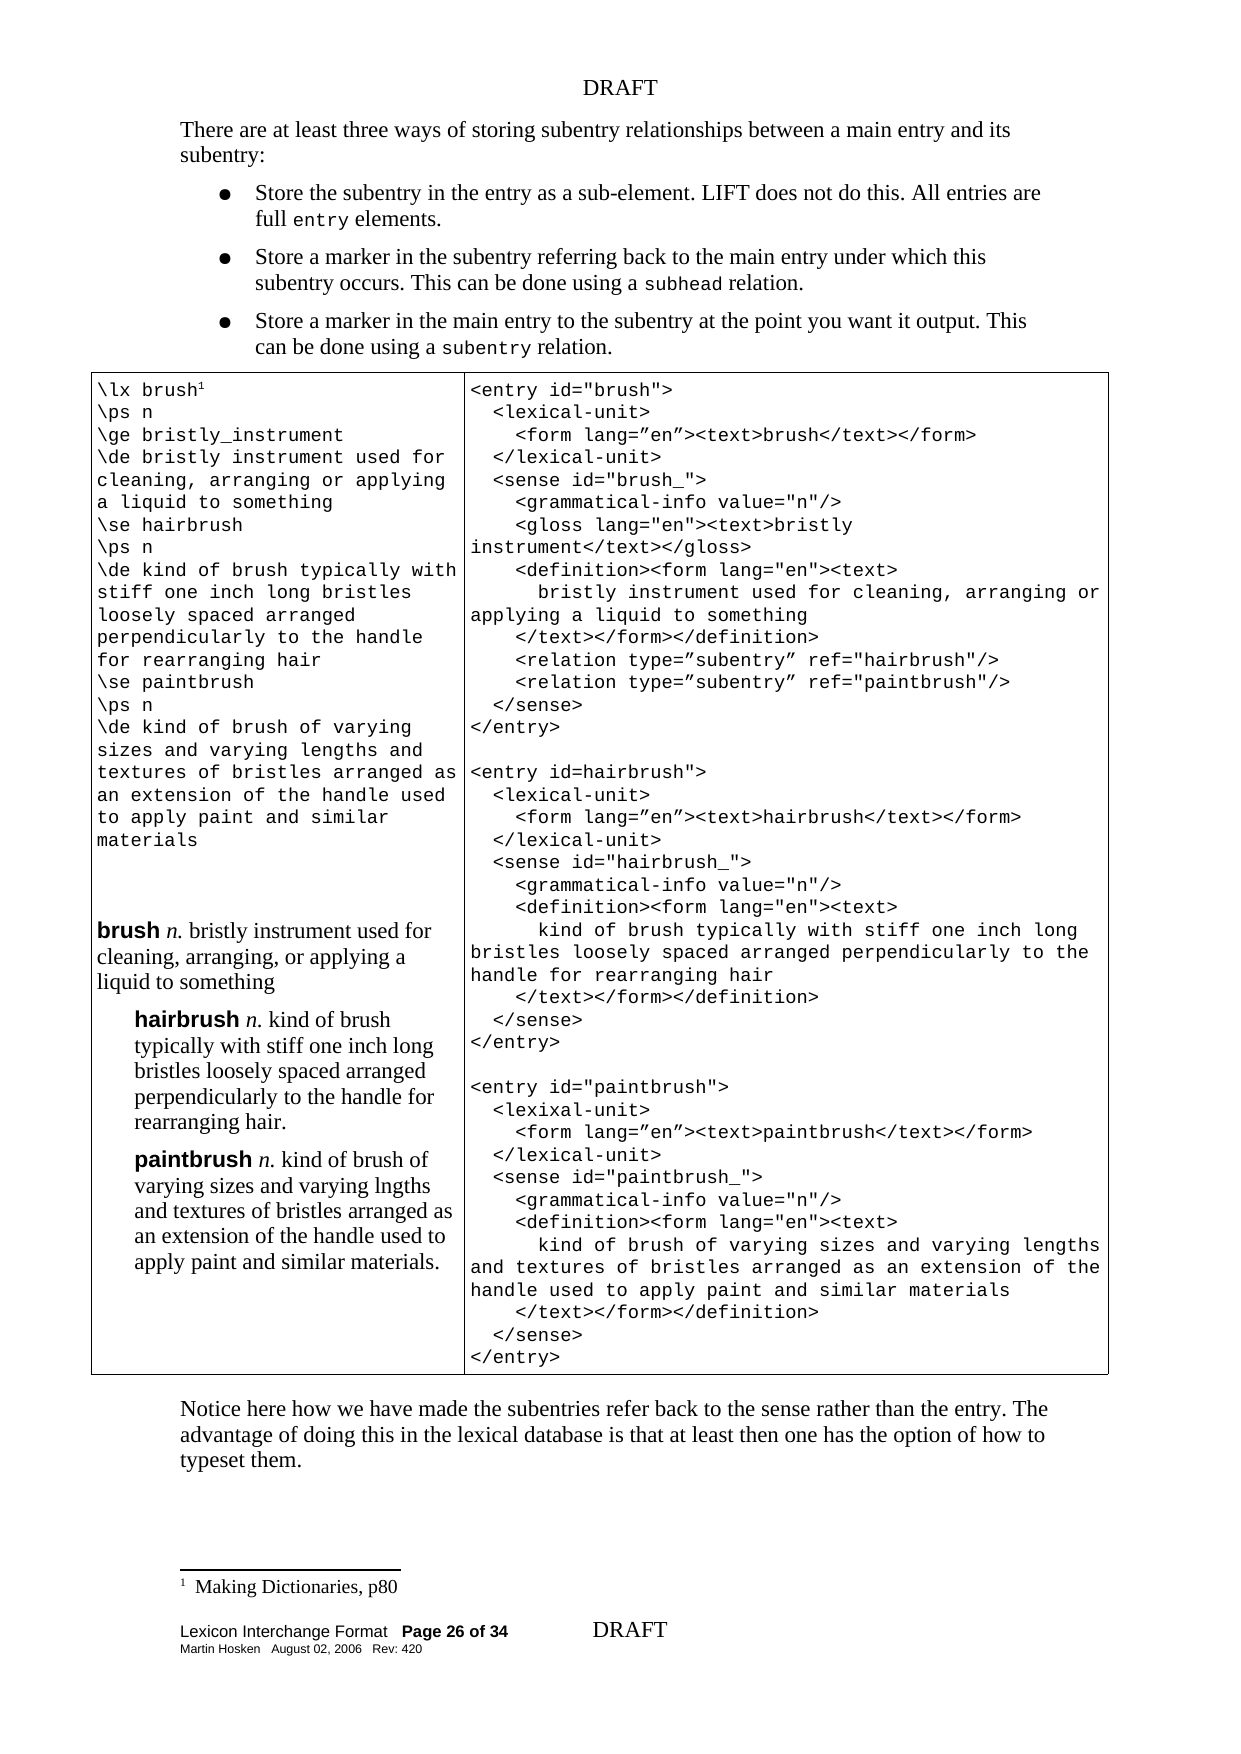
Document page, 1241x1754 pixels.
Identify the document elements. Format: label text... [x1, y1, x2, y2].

list Store the subentry in the entry as a sub-element. LIFT does not do this. All entries are full entry elements. [217, 180, 1061, 232]
list Store a marker in the subentry referring back to the main entry under which this subentry occurs. This can be done using a subhead relation. [217, 244, 1061, 296]
table_header \lx brush \ps n \ge bristly_instrument \de bristly instrument used for cleaning, arranging or applying a liquid to something \se hairbrush \ps n \de kind of brush typically with stiff one inch long bristles loosely spaced arranged perpendicularly to the handle for rearranging hair \se paintbrush \ps n \de kind of brush of varying sizes and varying lengths and textures of bristles arranged as an extension of the handle used to apply paint and similar materials brush n. bristly instrument used for cleaning, arranging, or applying a liquid to something hairbrush n. kind of brush typically with stiff one inch long bristles loosely spaced arranged perpendicularly to the handle for rearranging hair. paintbrush n. kind of brush of varying sizes and varying lngths and textures of bristles arranged as an extension of the handle used to apply paint and similar materials. [92, 373, 464, 1374]
list Store a marker in the main entry to the subentry at the point you want it output. This can be done using a subentry relation. [217, 308, 1061, 360]
text There are at least three ways of storing subentry relationships between a main entry and its subentry: [180, 117, 1061, 168]
text Notice here how we have made the subentries refer back to the sense rather than the entry. The advantage of doing this in the lexical database is that at least then one has the option of how to typeset them. [180, 1396, 1061, 1473]
table_header <entry id="brush"> <lexical-unit> <form lang=”en”><text>brush</text></form> </lexical-unit> <sense id="brush_"> <grammatical-info value="n"/> <gloss lang="en"><text>bristly instrument</text></gloss> <definition><form lang="en"><text> bristly instrument used for cleaning, arranging or applying a liquid to something </text></form></definition> <relation type=”subentry” ref="hairbrush"/> <relation type=”subentry” ref="paintbrush"/> </sense> </entry> <entry id=hairbrush"> <lexical-unit> <form lang=”en”><text>hairbrush</text></form> </lexical-unit> <sense id="hairbrush_"> <grammatical-info value="n"/> <definition><form lang="en"><text> kind of brush typically with stiff one inch long bristles loosely spaced arranged perpendicularly to the handle for rearranging hair </text></form></definition> </sense> </entry> <entry id="paintbrush"> <lexixal-unit> <form lang=”en”><text>paintbrush</text></form> </lexical-unit> <sense id="paintbrush_"> <grammatical-info value="n"/> <definition><form lang="en"><text> kind of brush of varying sizes and varying lengths and textures of bristles arranged as an extension of the handle used to apply paint and similar materials </text></form></definition> </sense> </entry> [465, 373, 1108, 1374]
